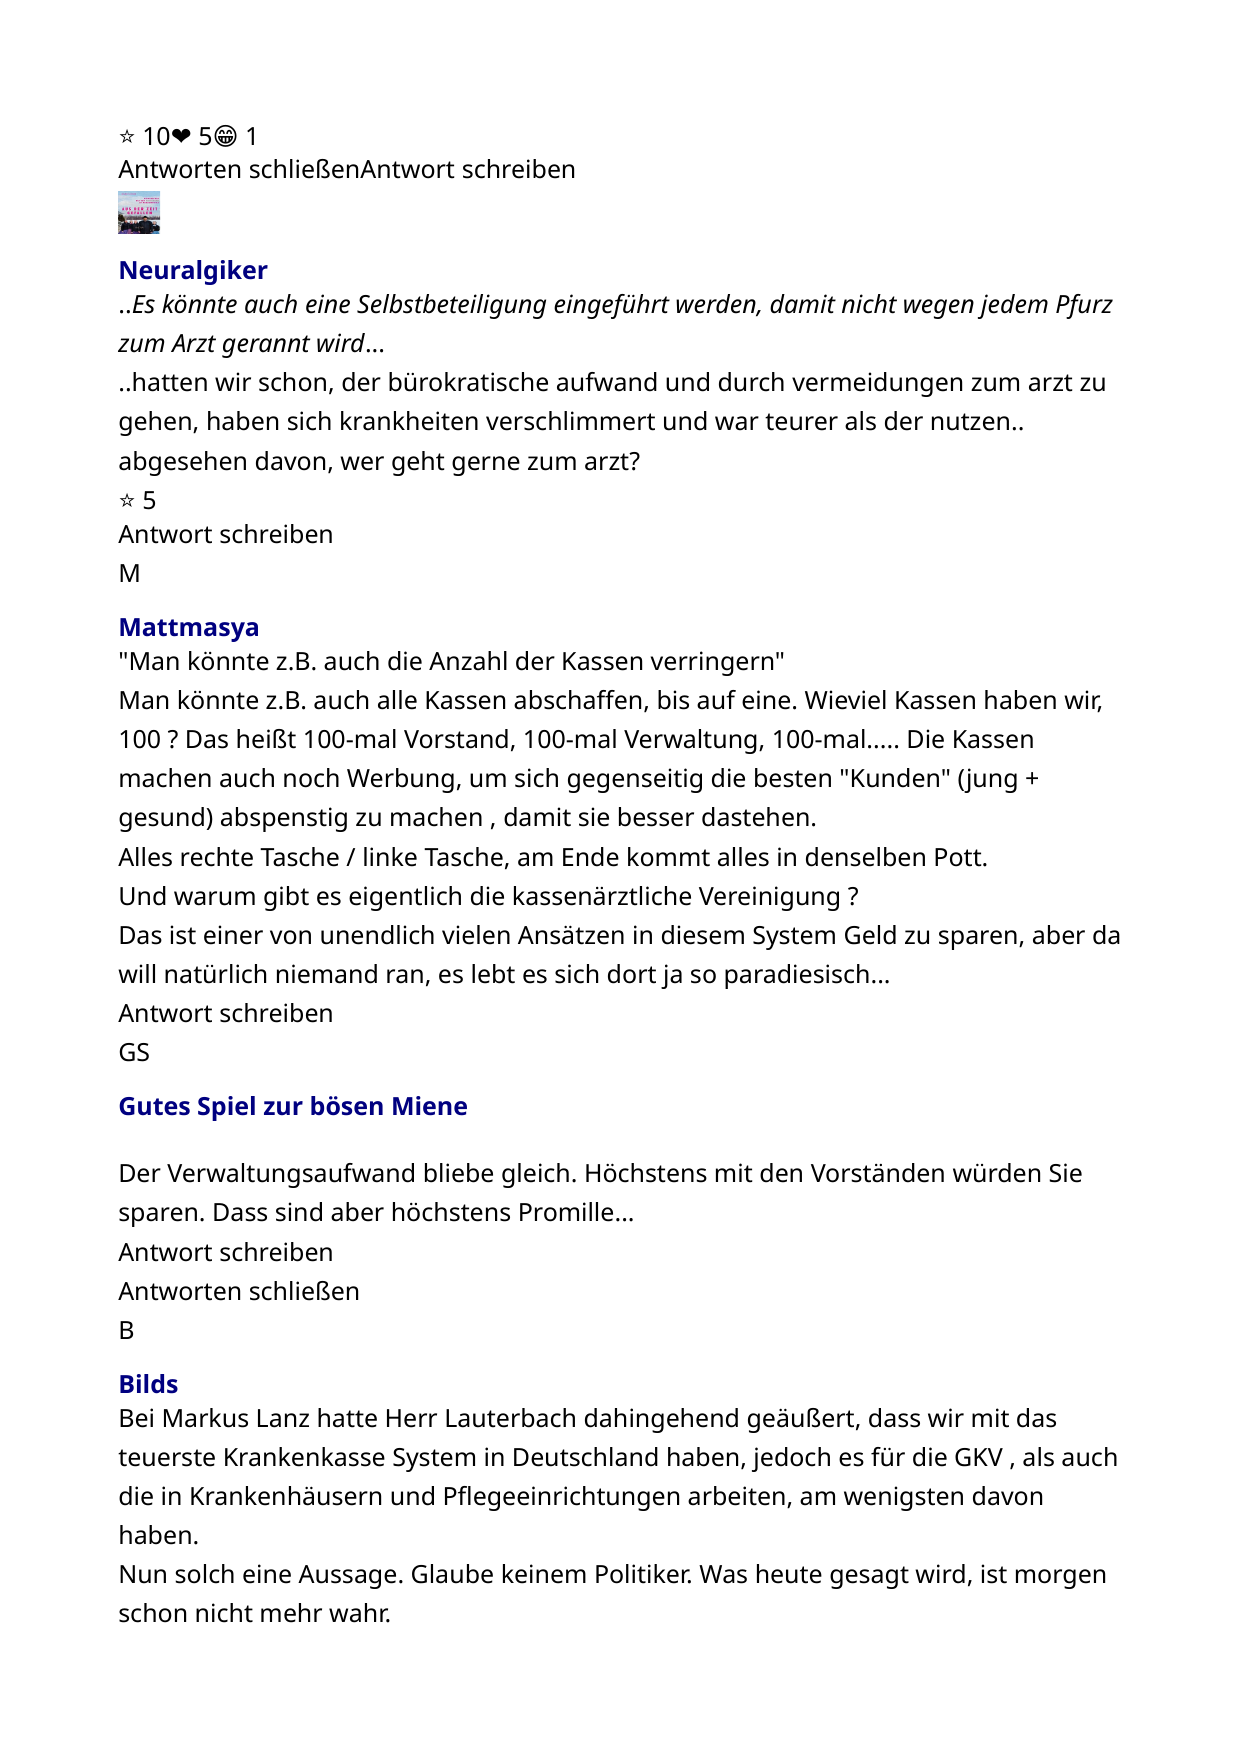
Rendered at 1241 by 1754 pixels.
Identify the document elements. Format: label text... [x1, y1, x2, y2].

text Antwort schreiben [118, 516, 1122, 550]
text GS [118, 1035, 1122, 1069]
text M [118, 556, 1122, 589]
subtitle Gutes Spiel zur bösen Miene [118, 1089, 1122, 1123]
text abgesehen davon, wer geht gerne zum arzt? [118, 443, 1122, 477]
text ⭐️ 5 [118, 482, 1122, 516]
text Man könnte z.B. auch alle Kassen abschaffen, bis auf eine. Wieviel Kassen haben wir, 100 ? Das heißt 100-mal Vorstand, 100-mal Verwaltung, 100-mal..... Die Kassen machen auch noch Werbung, um sich gegenseitig die besten "Kunden" (jung + gesund) abspenstig zu machen , damit sie besser dastehen. [118, 682, 1122, 834]
text ⭐️ 10❤️ 5😁 1 [118, 118, 1122, 152]
text ..Es könnte auch eine Selbstbeteiligung eingeführt werden, damit nicht wegen jedem Pfurz zum Arzt gerannt wird... [118, 286, 1122, 360]
subtitle Bilds [118, 1366, 1122, 1400]
picture [118, 191, 161, 234]
text Das ist einer von unendlich vielen Ansätzen in diesem System Geld zu sparen, aber da will natürlich niemand ran, es lebt es sich dort ja so paradiesisch... [118, 917, 1122, 991]
text Nun solch eine Aussage. Glaube keinem Politiker. Was heute gesagt wird, ist morgen schon nicht mehr wahr. [118, 1557, 1122, 1630]
text ..hatten wir schon, der bürokratische aufwand und durch vermeidungen zum arzt zu gehen, haben sich krankheiten verschlimmert und war teurer als der nutzen.. [118, 365, 1122, 438]
text Der Verwaltungsaufwand bliebe gleich. Höchstens mit den Vorständen würden Sie sparen. Dass sind aber höchstens Promille... [118, 1156, 1122, 1229]
text Alles rechte Tasche / linke Tasche, am Ende kommt alles in denselben Pott. [118, 839, 1122, 873]
text Antwort schreiben [118, 1234, 1122, 1268]
text "Man könnte z.B. auch die Anzahl der Kassen verringern" [118, 643, 1122, 677]
subtitle Mattmasya [118, 609, 1122, 643]
subtitle Neuralgiker [118, 252, 1122, 286]
text Bei Markus Lanz hatte Herr Lauterbach dahingehend geäußert, dass wir mit das teuerste Krankenkasse System in Deutschland haben, jedoch es für die GKV , als auch die in Krankenhäusern und Pflegeeinrichtungen arbeiten, am wenigsten davon haben. [118, 1400, 1122, 1552]
text Und warum gibt es eigentlich die kassenärztliche Vereinigung ? [118, 878, 1122, 912]
text Antworten schließenAntwort schreiben [118, 152, 1122, 186]
text B [118, 1312, 1122, 1347]
text Antworten schließen [118, 1273, 1122, 1307]
text Antwort schreiben [118, 996, 1122, 1030]
